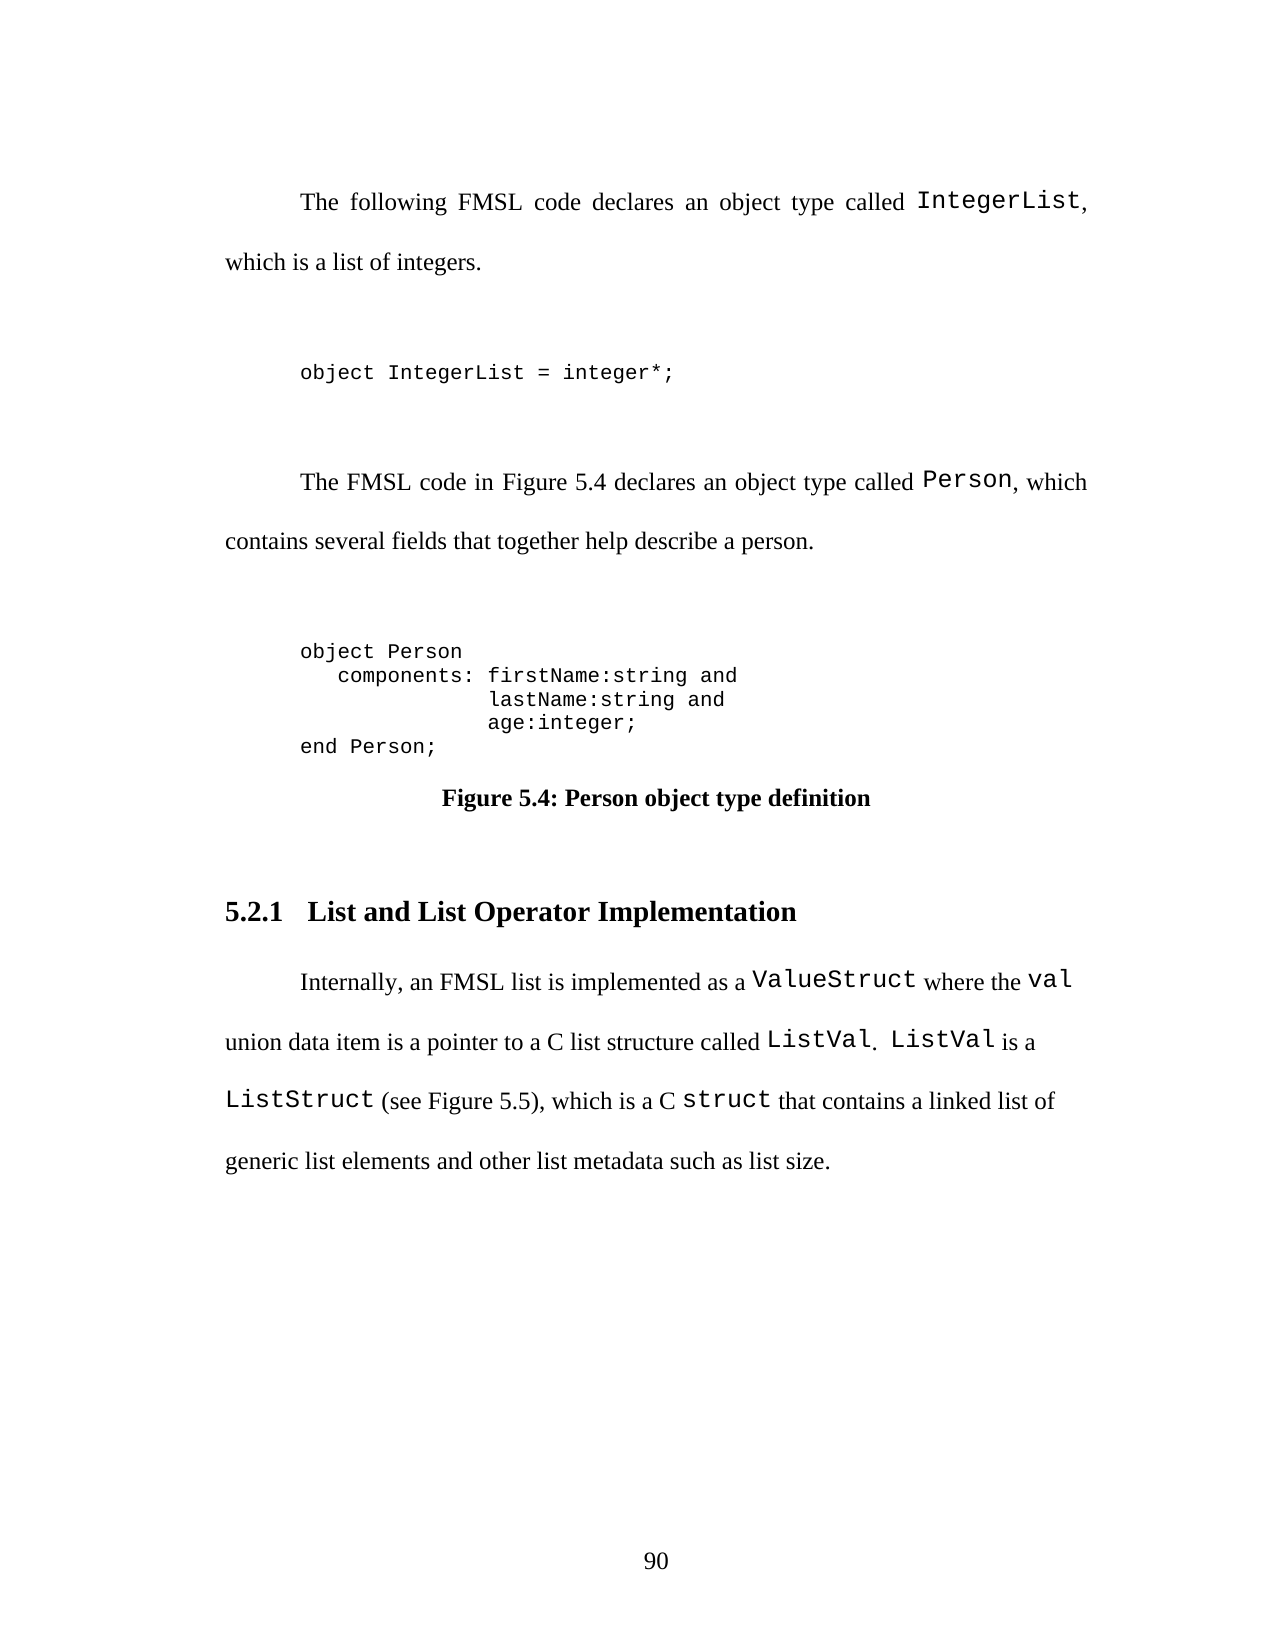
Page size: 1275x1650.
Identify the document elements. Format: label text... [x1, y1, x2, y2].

text age:integer; [225, 712, 1087, 736]
text object Person [225, 641, 1087, 665]
text object IntegerList = integer*; [225, 362, 1087, 386]
text The following FMSL code declares an object type called IntegerList, which is a list of integers. [225, 187, 1087, 276]
text lastName:string and [225, 689, 1087, 712]
subtitle List and List Operator Implementation [225, 894, 1087, 927]
text Figure 5.4: Person object type definition [225, 783, 1087, 812]
text The FMSL code in Figure 5.4 declares an object type called Person, which contains several fields that together help describe a person. [225, 467, 1087, 555]
text Internally, an FMSL list is implemented as a ValueStruct where the val union data item is a pointer to a C list structure called ListVal. ListVal is a ListStruct (see Figure 5.5), which is a C struct that contains a linked list of generic list elements and other list metadata such as list size. [225, 967, 1087, 1174]
text components: firstName:string and [225, 665, 1087, 689]
text end Person; [225, 736, 1087, 760]
